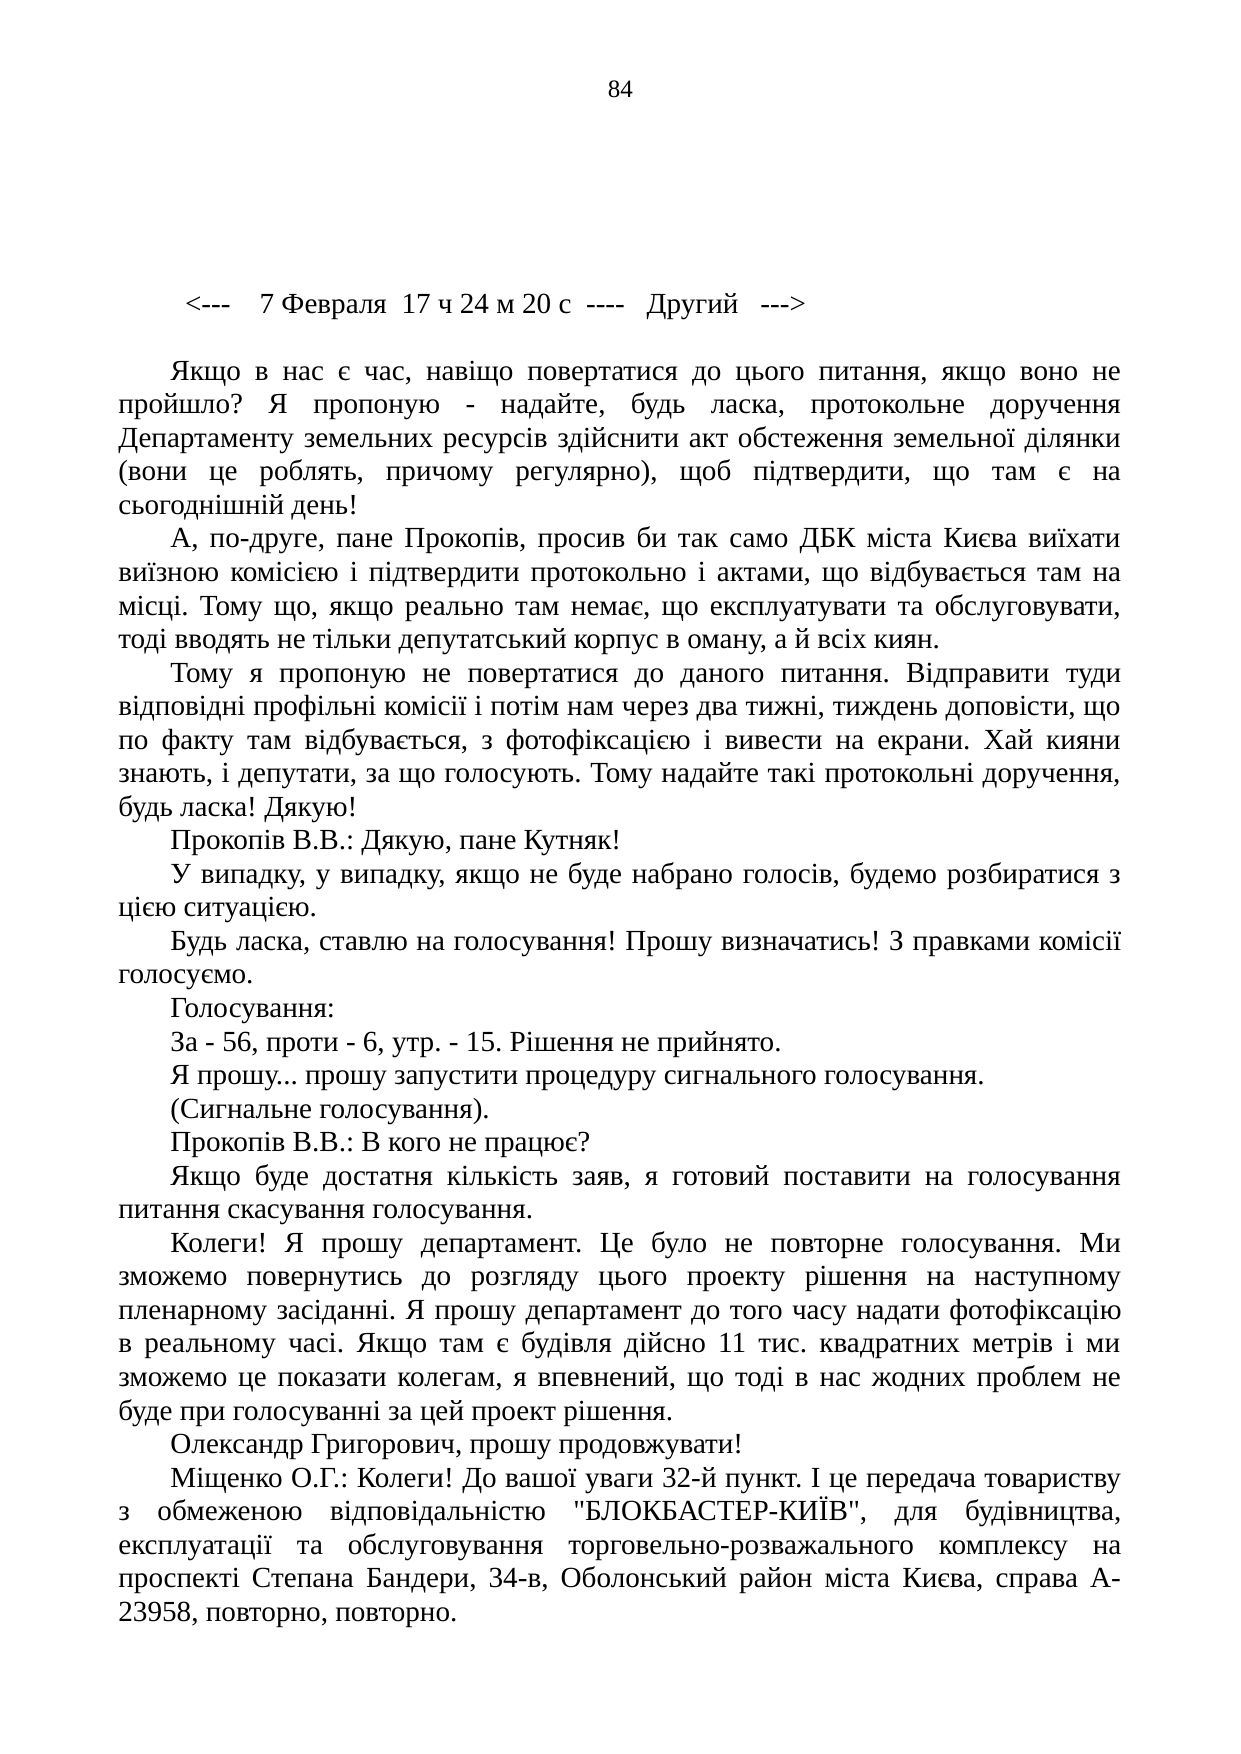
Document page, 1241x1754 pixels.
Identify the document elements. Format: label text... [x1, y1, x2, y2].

text Прокопів В.В.: Дякую, пане Кутняк! [118, 822, 1122, 856]
text Якщо в нас є час, навіщо повертатися до цього питання, якщо воно не пройшло? Я пропоную - надайте, будь ласка, протокольне доручення Департаменту земельних ресурсів здійснити акт обстеження земельної ділянки (вони це роблять, причому регулярно), щоб підтвердити, що там є на сьогоднішній день! [118, 353, 1122, 521]
text Я прошу... прошу запустити процедуру сигнального голосування. [118, 1057, 1122, 1091]
text Олександр Григорович, прошу продовжувати! [118, 1426, 1122, 1460]
text Прокопів В.В.: В кого не працює? [118, 1124, 1122, 1158]
text Тому я пропоную не повертатися до даного питання. Відправити туди відповідні профільні комісії і потім нам через два тижні, тиждень доповісти, що по факту там відбувається, з фотофіксацією і вивести на екрани. Хай кияни знають, і депутати, за що голосують. Тому надайте такі протокольні доручення, будь ласка! Дякую! [118, 655, 1122, 822]
text Міщенко О.Г.: Колеги! До вашої уваги 32-й пункт. І це передача товариству з обмеженою відповідальністю "БЛОКБАСТЕР-КИЇВ", для будівництва, експлуатації та обслуговування торговельно-розважального комплексу на проспекті Степана Бандери, 34-в, Оболонський район міста Києва, справа А-23958, повторно, повторно. [118, 1460, 1122, 1627]
text Колеги! Я прошу департамент. Це було не повторне голосування. Ми зможемо повернутись до розгляду цього проекту рішення на наступному пленарному засіданні. Я прошу департамент до того часу надати фотофіксацію в реальному часі. Якщо там є будівля дійсно 11 тис. квадратних метрів і ми зможемо це показати колегам, я впевнений, що тоді в нас жодних проблем не буде при голосуванні за цей проект рішення. [118, 1225, 1122, 1426]
text Будь ласка, ставлю на голосування! Прошу визначатись! З правками комісії голосуємо. [118, 923, 1122, 990]
text Якщо буде достатня кількість заяв, я готовий поставити на голосування питання скасування голосування. [118, 1158, 1122, 1225]
text А, по-друге, пане Прокопів, просив би так само ДБК міста Києва виїхати виїзною комісією і підтвердити протокольно і актами, що відбувається там на місці. Тому що, якщо реально там немає, що експлуатувати та обслуговувати, тоді вводять не тільки депутатський корпус в оману, а й всіх киян. [118, 521, 1122, 655]
text Голосування: [118, 990, 1122, 1024]
text <--- 7 Февраля 17 ч 24 м 20 с ---- Другий ---> [118, 286, 1122, 319]
text (Сигнальне голосування). [118, 1091, 1122, 1124]
text У випадку, у випадку, якщо не буде набрано голосів, будемо розбиратися з цією ситуацією. [118, 856, 1122, 923]
text За - 56, проти - 6, утр. - 15. Рішення не прийнято. [118, 1024, 1122, 1057]
